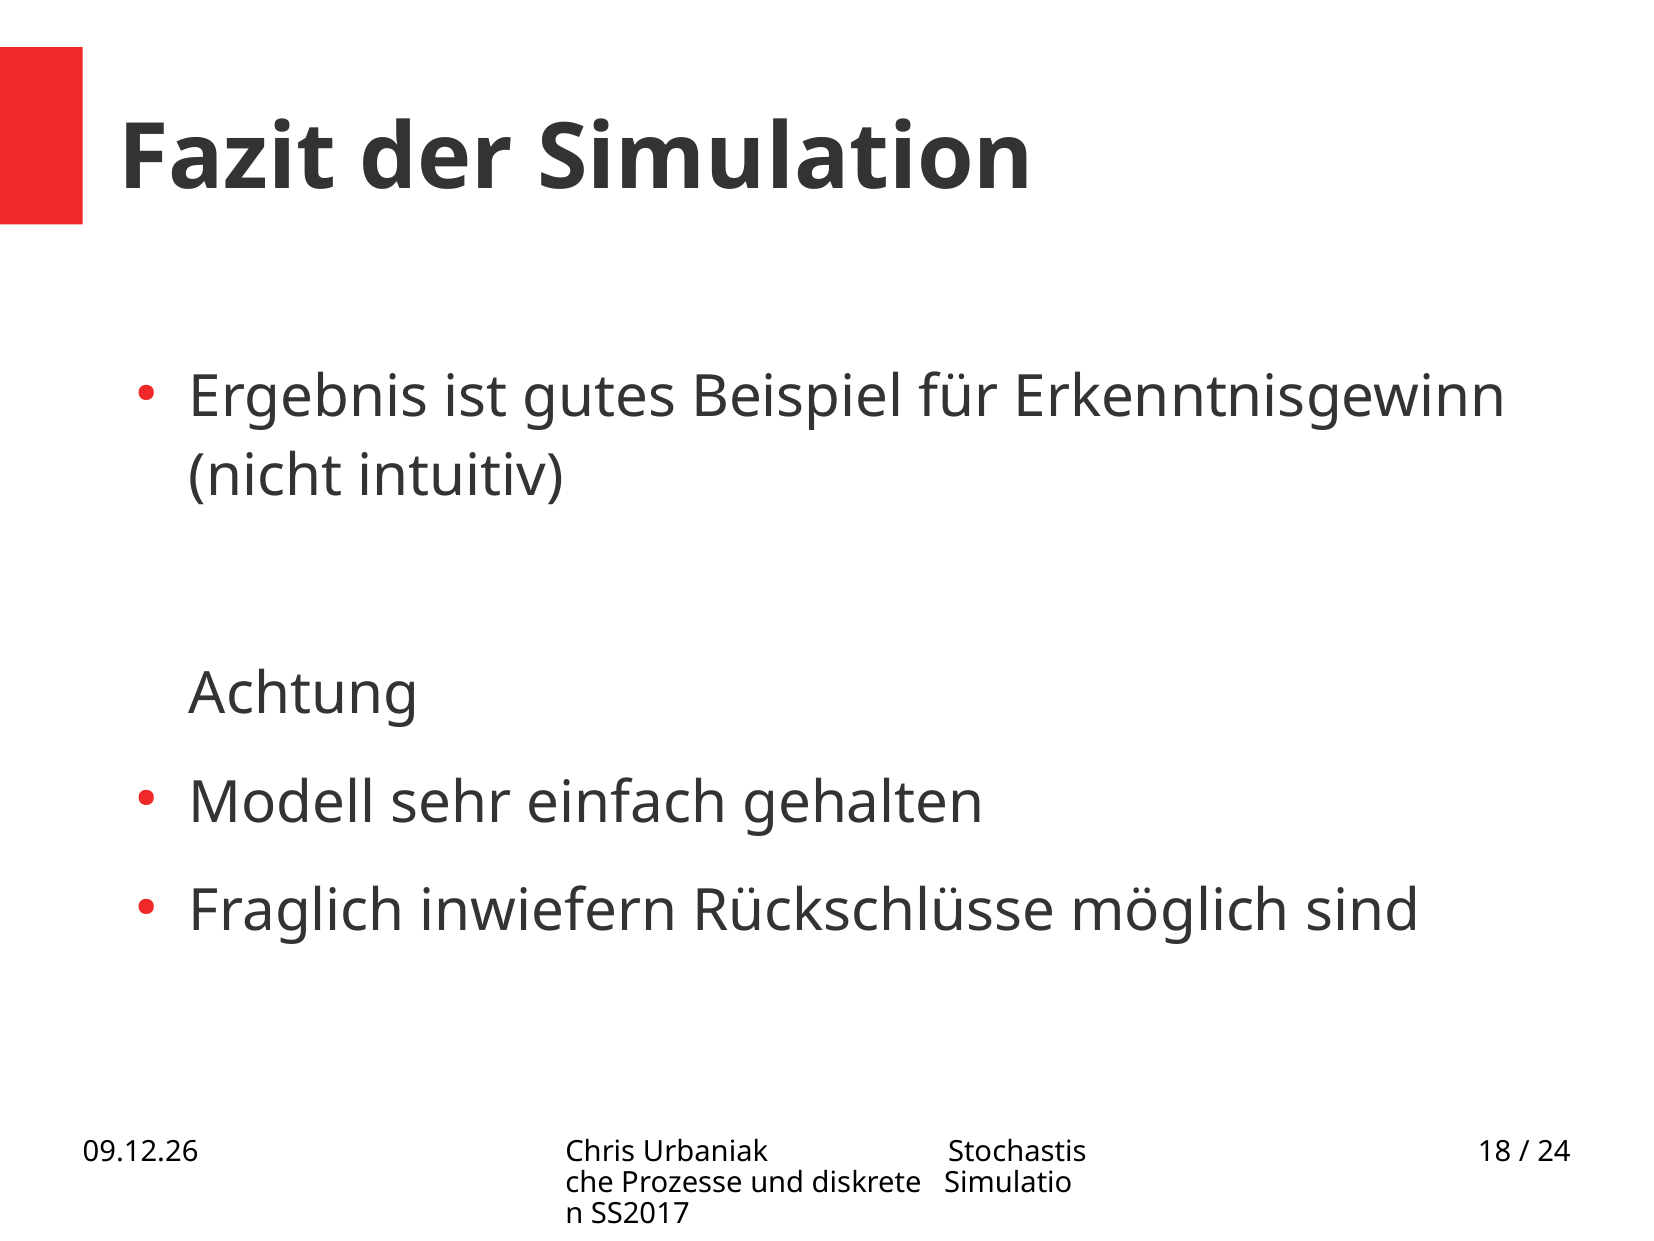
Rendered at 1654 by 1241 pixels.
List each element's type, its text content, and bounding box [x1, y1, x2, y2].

title Fazit der Simulation [118, 49, 1571, 257]
list Ergebnis ist gutes Beispiel für Erkenntnisgewinn (nicht intuitiv) Achtung Modell sehr einfach gehalten Fraglich inwiefern Rückschlüsse möglich sind [118, 354, 1536, 1074]
